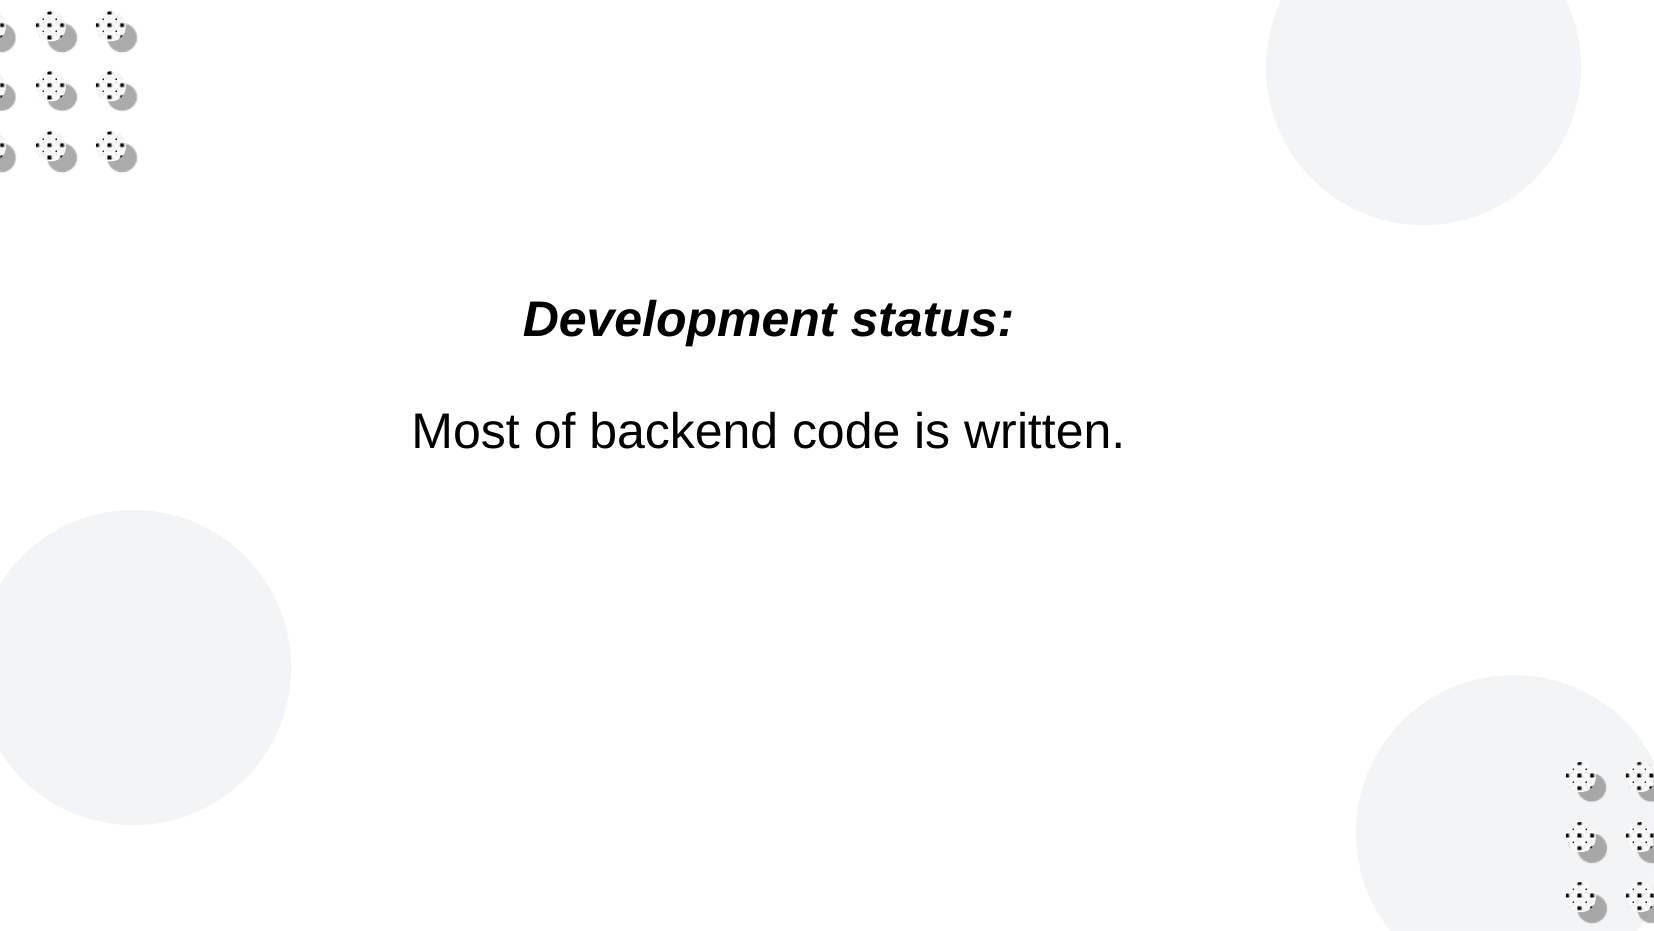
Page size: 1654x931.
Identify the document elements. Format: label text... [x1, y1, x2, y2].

picture [1625, 882, 1654, 913]
text_box Development status: Most of backend code is written. [224, 225, 1313, 526]
picture [0, 74, 6, 99]
picture [1565, 822, 1596, 853]
picture [1565, 762, 1596, 793]
picture [0, 14, 6, 39]
picture [0, 134, 7, 159]
picture [1565, 882, 1596, 913]
picture [95, 71, 126, 102]
picture [1625, 762, 1654, 793]
picture [95, 11, 126, 42]
picture [35, 11, 66, 42]
picture [35, 71, 66, 102]
picture [1625, 822, 1654, 853]
picture [35, 131, 67, 162]
picture [95, 131, 127, 162]
